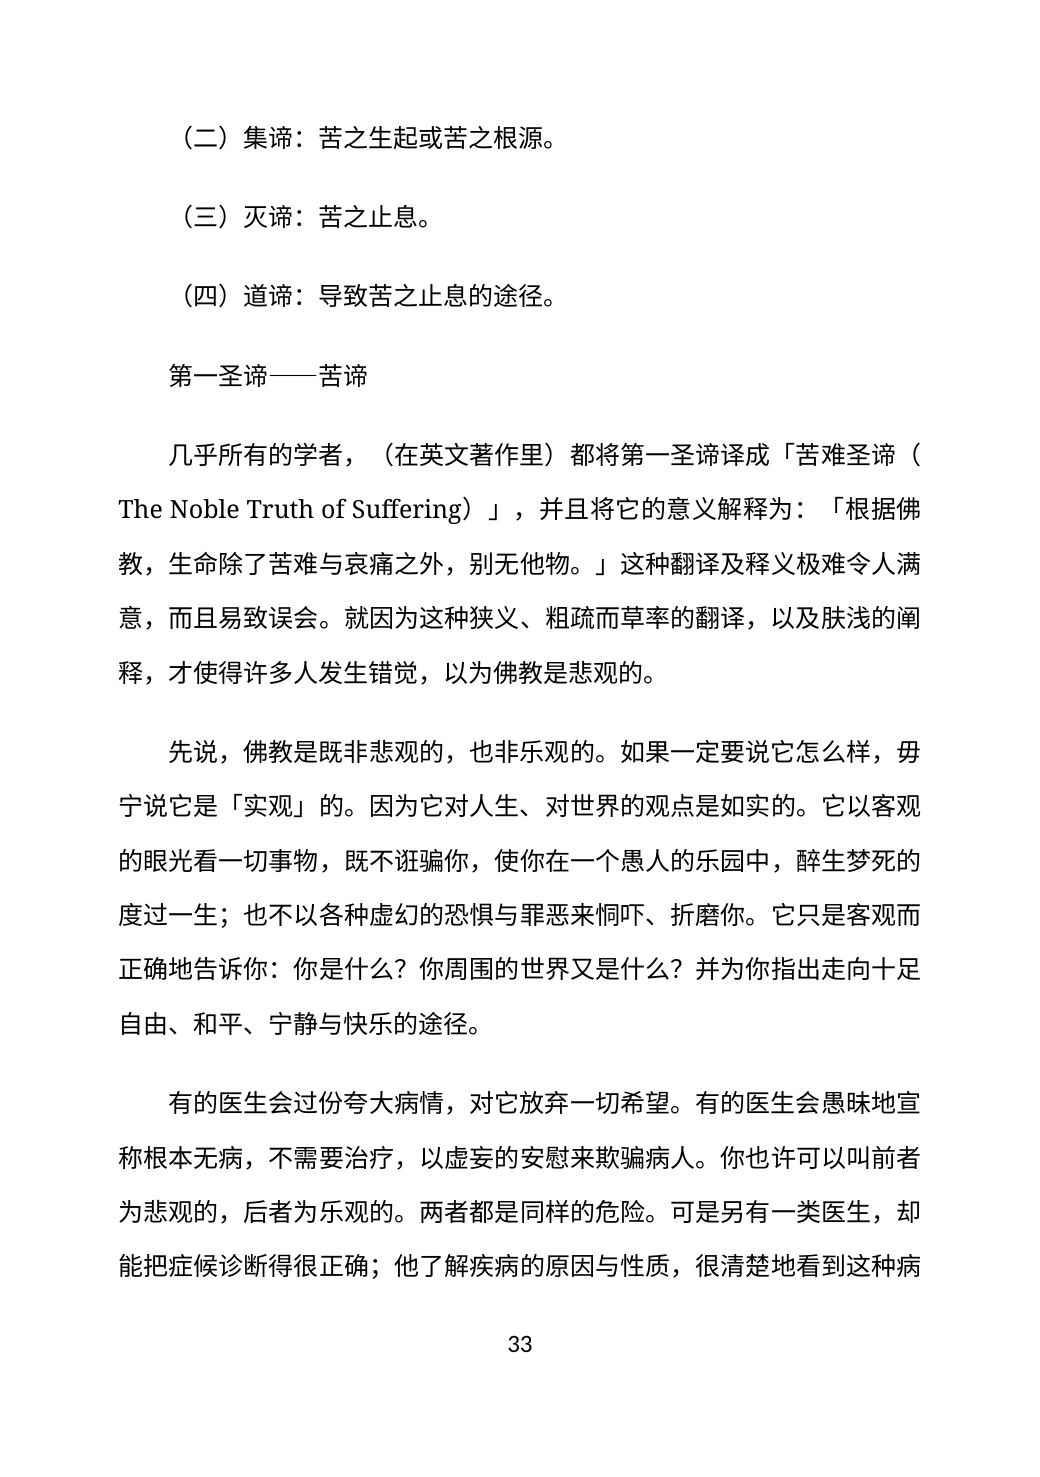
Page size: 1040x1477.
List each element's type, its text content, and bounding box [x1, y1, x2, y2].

text （三）灭谛：苦之止息。 [118, 197, 921, 234]
text （二）集谛：苦之生起或苦之根源。 [118, 118, 921, 154]
text （四）道谛：导致苦之止息的途径。 [118, 277, 921, 313]
text 第一圣谛——苦谛 [118, 356, 921, 392]
text 几乎所有的学者，（在英文著作里）都将第一圣谛译成「苦难圣谛（ The Noble Truth of Suffering）」，并且将它的意义解释为：「根据佛教，生命除了苦难与哀痛之外，别无他物。」这种翻译及释义极难令人满意，而且易致误会。就因为这种狭义、粗疏而草率的翻译，以及肤浅的阐释，才使得许多人发生错觉，以为佛教是悲观的。 [118, 436, 921, 689]
text 有的医生会过份夸大病情，对它放弃一切希望。有的医生会愚昧地宣称根本无病，不需要治疗，以虚妄的安慰来欺骗病人。你也许可以叫前者为悲观的，后者为乐观的。两者都是同样的危险。可是另有一类医生，却能把症候诊断得很正确；他了解疾病的原因与性质，很清楚地看到这种病 [118, 1084, 921, 1283]
text 先说，佛教是既非悲观的，也非乐观的。如果一定要说它怎么样，毋宁说它是「实观」的。因为它对人生、对世界的观点是如实的。它以客观的眼光看一切事物，既不诳骗你，使你在一个愚人的乐园中，醉生梦死的度过一生；也不以各种虚幻的恐惧与罪恶来恫吓、折磨你。它只是客观而正确地告诉你：你是什么？你周围的世界又是什么？并为你指出走向十足自由、和平、宁静与快乐的途径。 [118, 732, 921, 1041]
